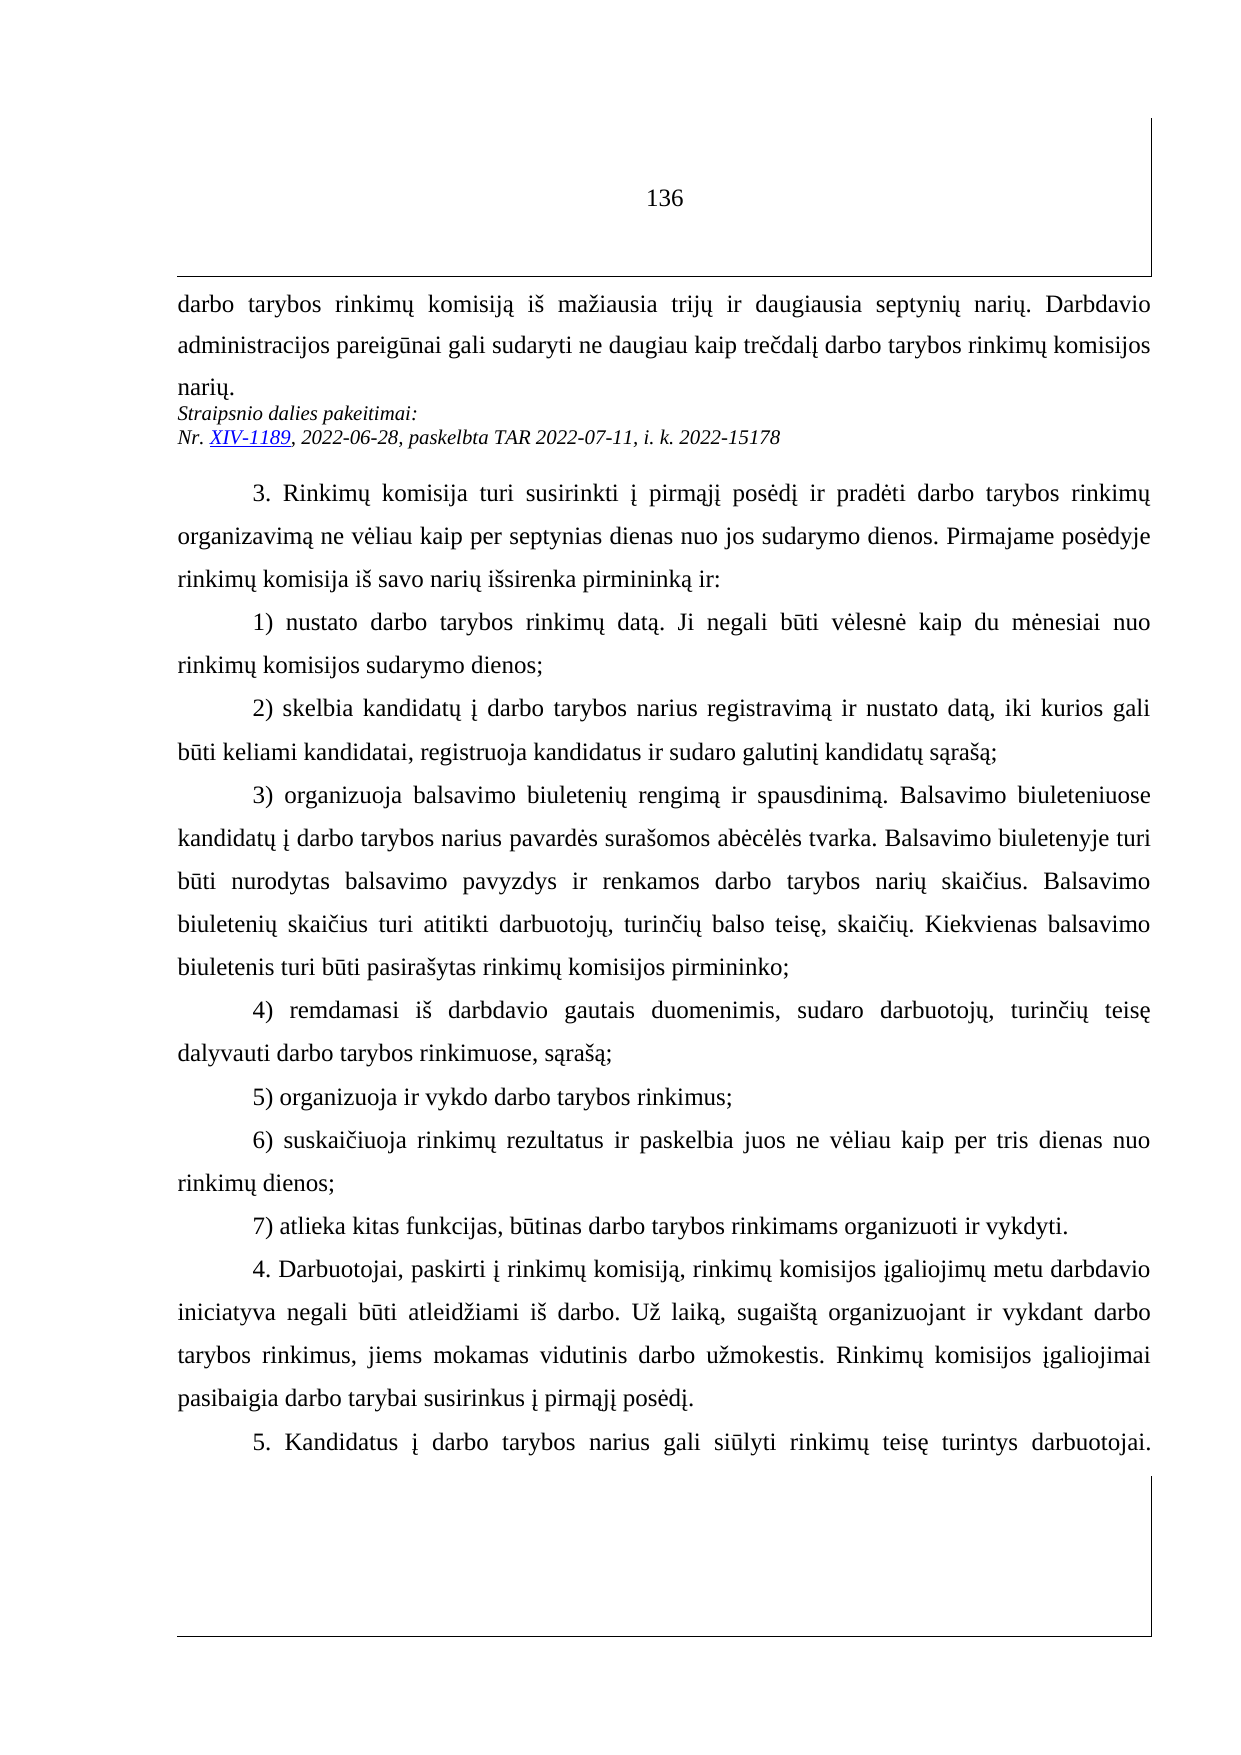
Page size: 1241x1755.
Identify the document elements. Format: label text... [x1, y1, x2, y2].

text 3) organizuoja balsavimo biuletenių rengimą ir spausdinimą. Balsavimo biuleteniuose kandidatų į darbo tarybos narius pavardės surašomos abėcėlės tvarka. Balsavimo biuletenyje turi būti nurodytas balsavimo pavyzdys ir renkamos darbo tarybos narių skaičius. Balsavimo biuletenių skaičius turi atitikti darbuotojų, turinčių balso teisę, skaičių. Kiekvienas balsavimo biuletenis turi būti pasirašytas rinkimų komisijos pirmininko; [177, 780, 1152, 981]
text 4. Darbuotojai, paskirti į rinkimų komisiją, rinkimų komisijos įgaliojimų metu darbdavio iniciatyva negali būti atleidžiami iš darbo. Už laiką, sugaištą organizuojant ir vykdant darbo tarybos rinkimus, jiems mokamas vidutinis darbo užmokestis. Rinkimų komisijos įgaliojimai pasibaigia darbo tarybai susirinkus į pirmąjį posėdį. [177, 1254, 1152, 1412]
text 2) skelbia kandidatų į darbo tarybos narius registravimą ir nustato datą, iki kurios gali būti keliami kandidatai, registruoja kandidatus ir sudaro galutinį kandidatų sąrašą; [177, 693, 1152, 765]
text 7) atlieka kitas funkcijas, būtinas darbo tarybos rinkimams organizuoti ir vykdyti. [177, 1211, 1152, 1240]
text 5) organizuoja ir vykdo darbo tarybos rinkimus; [177, 1082, 1152, 1110]
text 1) nustato darbo tarybos rinkimų datą. Ji negali būti vėlesnė kaip du mėnesiai nuo rinkimų komisijos sudarymo dienos; [177, 607, 1152, 679]
text 5. Kandidatus į darbo tarybos narius gali siūlyti rinkimų teisę turintys darbuotojai. [177, 1427, 1152, 1455]
text Straipsnio dalies pakeitimai: [177, 401, 1152, 425]
text 4) remdamasi iš darbdavio gautais duomenimis, sudaro darbuotojų, turinčių teisę dalyvauti darbo tarybos rinkimuose, sąrašą; [177, 995, 1152, 1067]
text 6) suskaičiuoja rinkimų rezultatus ir paskelbia juos ne vėliau kaip per tris dienas nuo rinkimų dienos; [177, 1125, 1152, 1197]
text 3. Rinkimų komisija turi susirinkti į pirmąjį posėdį ir pradėti darbo tarybos rinkimų organizavimą ne vėliau kaip per septynias dienas nuo jos sudarymo dienos. Pirmajame posėdyje rinkimų komisija iš savo narių išsirenka pirmininką ir: [177, 478, 1152, 593]
text Nr. XIV-1189, 2022-06-28, paskelbta TAR 2022-07-11, i. k. 2022-15178 [177, 425, 1152, 449]
text darbo tarybos rinkimų komisiją iš mažiausia trijų ir daugiausia septynių narių. Darbdavio administracijos pareigūnai gali sudaryti ne daugiau kaip trečdalį darbo tarybos rinkimų komisijos narių. [177, 276, 1152, 401]
